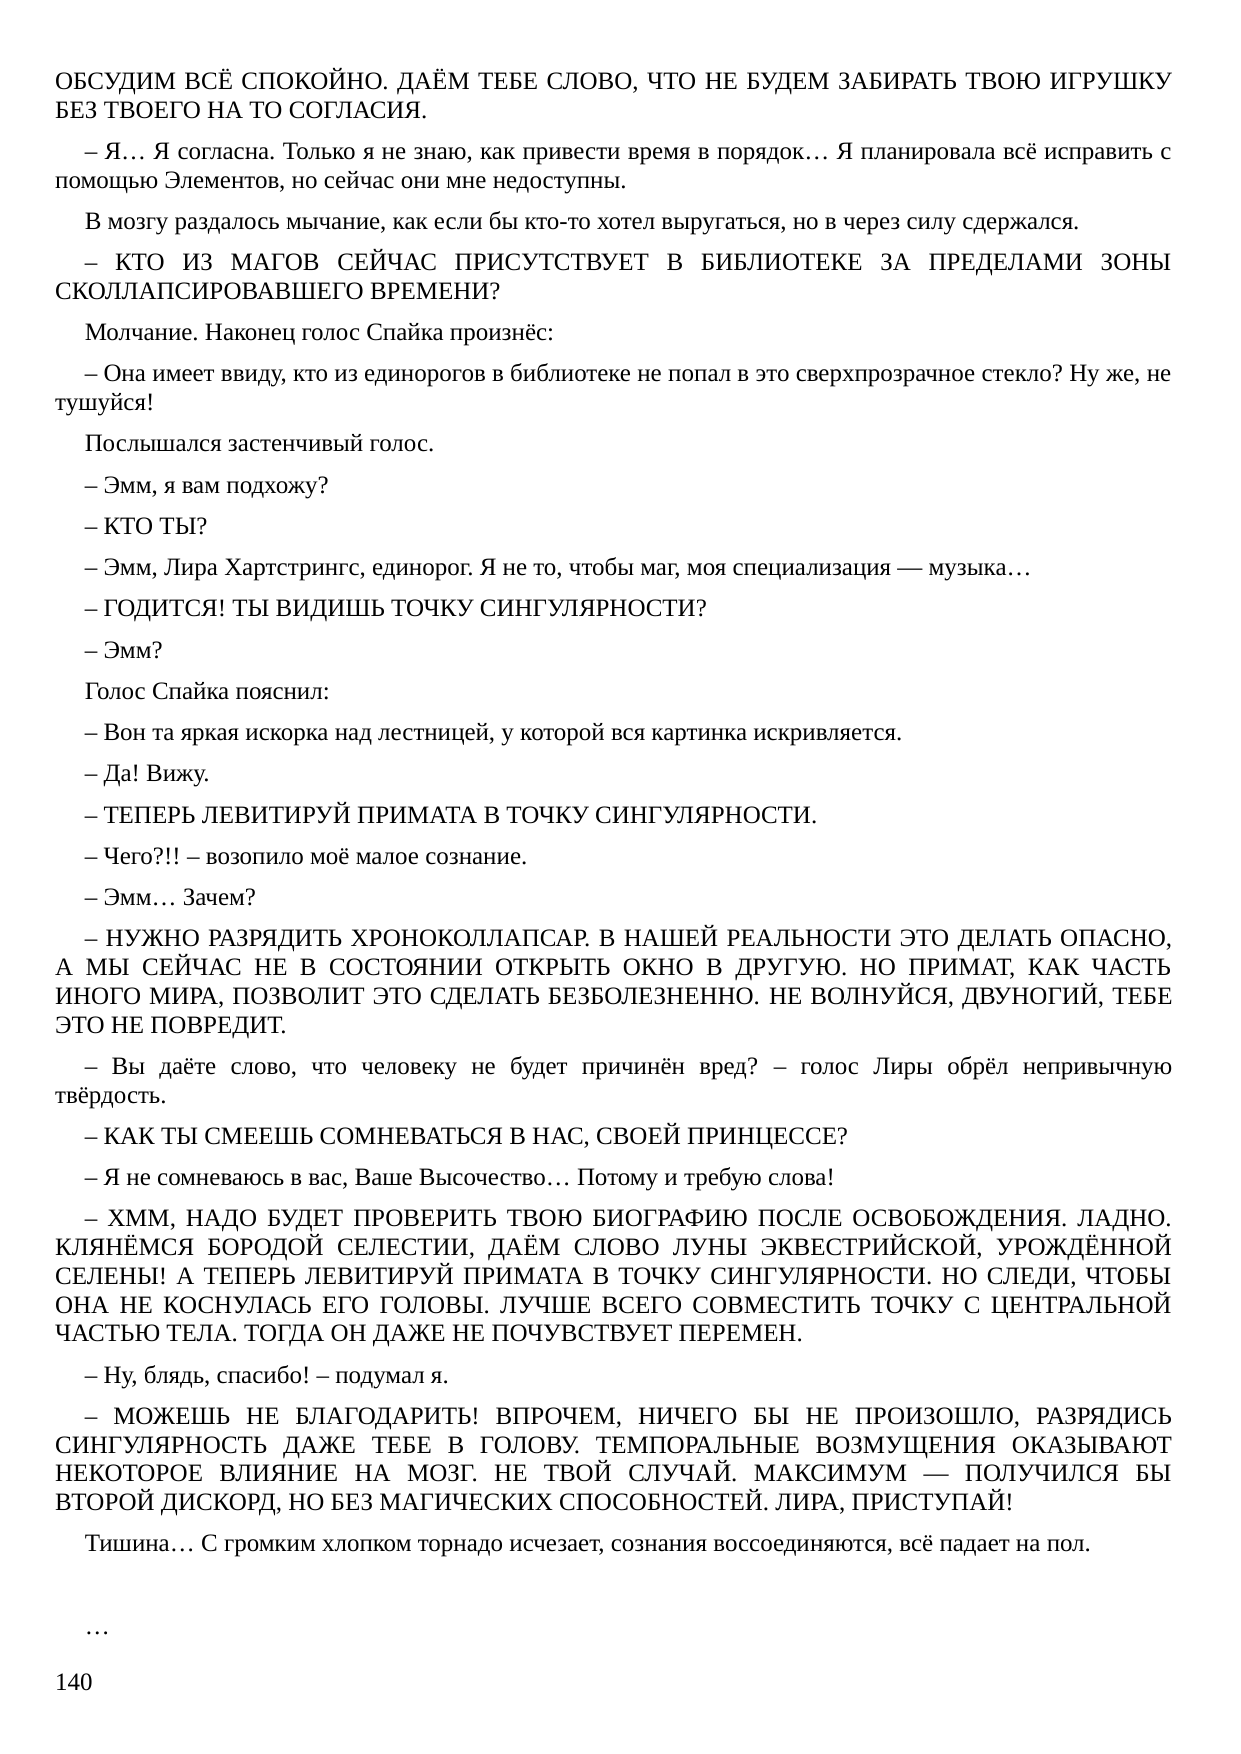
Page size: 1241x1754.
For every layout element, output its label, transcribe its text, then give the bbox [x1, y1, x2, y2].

text – ХММ, НАДО БУДЕТ ПРОВЕРИТЬ ТВОЮ БИОГРАФИЮ ПОСЛЕ ОСВОБОЖДЕНИЯ. ЛАДНО. КЛЯНЁМСЯ БОРОДОЙ СЕЛЕСТИИ, ДАЁМ СЛОВО ЛУНЫ ЭКВЕСТРИЙСКОЙ, УРОЖДЁННОЙ СЕЛЕНЫ! А ТЕПЕРЬ ЛЕВИТИРУЙ ПРИМАТА В ТОЧКУ СИНГУЛЯРНОСТИ. НО СЛЕДИ, ЧТОБЫ ОНА НЕ КОСНУЛАСЬ ЕГО ГОЛОВЫ. ЛУЧШЕ ВСЕГО СОВМЕСТИТЬ ТОЧКУ С ЦЕНТРАЛЬНОЙ ЧАСТЬЮ ТЕЛА. ТОГДА ОН ДАЖЕ НЕ ПОЧУВСТВУЕТ ПЕРЕМЕН. [55, 1203, 1173, 1347]
text – Вы даёте слово, что человеку не будет причинён вред? – голос Лиры обрёл непривычную твёрдость. [55, 1051, 1173, 1108]
text – Эмм, я вам подхожу? [55, 470, 1173, 498]
text – Эмм? [55, 635, 1173, 663]
text – КАК ТЫ СМЕЕШЬ СОМНЕВАТЬСЯ В НАС, СВОЕЙ ПРИНЦЕССЕ? [55, 1121, 1173, 1150]
text – НУЖНО РАЗРЯДИТЬ ХРОНОКОЛЛАПСАР. В НАШЕЙ РЕАЛЬНОСТИ ЭТО ДЕЛАТЬ ОПАСНО, А МЫ СЕЙЧАС НЕ В СОСТОЯНИИ ОТКРЫТЬ ОКНО В ДРУГУЮ. НО ПРИМАТ, КАК ЧАСТЬ ИНОГО МИРА, ПОЗВОЛИТ ЭТО СДЕЛАТЬ БЕЗБОЛЕЗНЕННО. НЕ ВОЛНУЙСЯ, ДВУНОГИЙ, ТЕБЕ ЭТО НЕ ПОВРЕДИТ. [55, 923, 1173, 1038]
text – МОЖЕШЬ НЕ БЛАГОДАРИТЬ! ВПРОЧЕМ, НИЧЕГО БЫ НЕ ПРОИЗОШЛО, РАЗРЯДИСЬ СИНГУЛЯРНОСТЬ ДАЖЕ ТЕБЕ В ГОЛОВУ. ТЕМПОРАЛЬНЫЕ ВОЗМУЩЕНИЯ ОКАЗЫВАЮТ НЕКОТОРОЕ ВЛИЯНИЕ НА МОЗГ. НЕ ТВОЙ СЛУЧАЙ. МАКСИМУМ — ПОЛУЧИЛСЯ БЫ ВТОРОЙ ДИСКОРД, НО БЕЗ МАГИЧЕСКИХ СПОСОБНОСТЕЙ. ЛИРА, ПРИСТУПАЙ! [55, 1401, 1173, 1516]
text – Она имеет ввиду, кто из единорогов в библиотеке не попал в это сверхпрозрачное стекло? Ну же, не тушуйся! [55, 358, 1173, 416]
text Послышался застенчивый голос. [55, 428, 1173, 457]
text – Я не сомневаюсь в вас, Ваше Высочество… Потому и требую слова! [55, 1162, 1173, 1191]
text – Ну, блядь, спасибо! – подумал я. [55, 1360, 1173, 1388]
text – Вон та яркая искорка над лестницей, у которой вся картинка искривляется. [55, 717, 1173, 746]
text – Я… Я согласна. Только я не знаю, как привести время в порядок… Я планировала всё исправить с помощью Элементов, но сейчас они мне недоступны. [55, 136, 1173, 193]
text – ТЕПЕРЬ ЛЕВИТИРУЙ ПРИМАТА В ТОЧКУ СИНГУЛЯРНОСТИ. [55, 800, 1173, 828]
text – КТО ТЫ? [55, 511, 1173, 540]
text ОБСУДИМ ВСЁ СПОКОЙНО. ДАЁМ ТЕБЕ СЛОВО, ЧТО НЕ БУДЕМ ЗАБИРАТЬ ТВОЮ ИГРУШКУ БЕЗ ТВОЕГО НА ТО СОГЛАСИЯ. [55, 66, 1173, 123]
text Голос Спайка пояснил: [55, 676, 1173, 705]
text В мозгу раздалось мычание, как если бы кто-то хотел выругаться, но в через силу сдержался. [55, 206, 1173, 235]
text Тишина… С громким хлопком торнадо исчезает, сознания воссоединяются, всё падает на пол. [55, 1528, 1173, 1557]
text – Эмм, Лира Хартстрингс, единорог. Я не то, чтобы маг, моя специализация — музыка… [55, 552, 1173, 581]
text – КТО ИЗ МАГОВ СЕЙЧАС ПРИСУТСТВУЕТ В БИБЛИОТЕКЕ ЗА ПРЕДЕЛАМИ ЗОНЫ СКОЛЛАПСИРОВАВШЕГО ВРЕМЕНИ? [55, 247, 1173, 305]
text … [55, 1611, 1173, 1640]
text – Да! Вижу. [55, 758, 1173, 787]
text – ГОДИТСЯ! ТЫ ВИДИШЬ ТОЧКУ СИНГУЛЯРНОСТИ? [55, 593, 1173, 622]
text – Эмм… Зачем? [55, 882, 1173, 911]
text Молчание. Наконец голос Спайка произнёс: [55, 317, 1173, 346]
text – Чего?!! – возопило моё малое сознание. [55, 841, 1173, 870]
